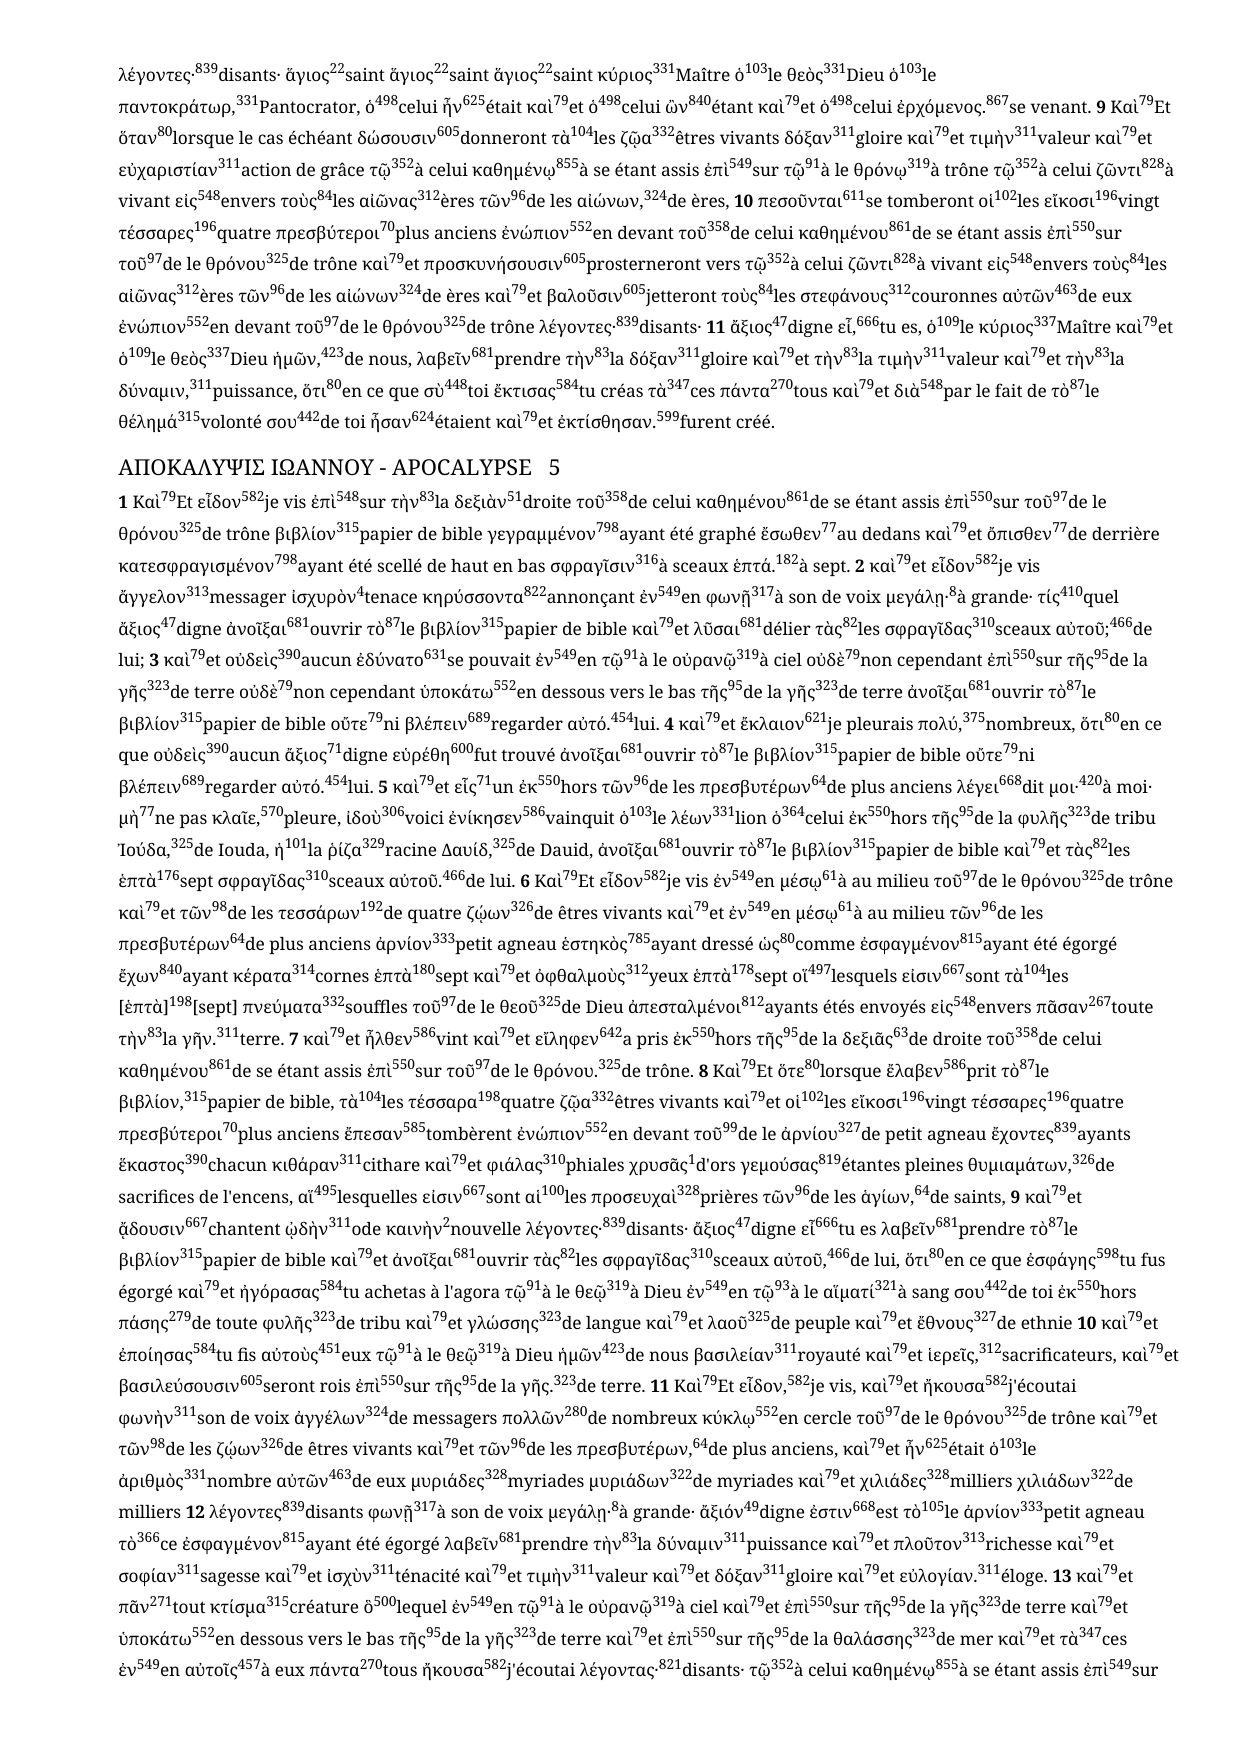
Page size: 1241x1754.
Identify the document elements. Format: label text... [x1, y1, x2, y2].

text 1 Μετὰ548Après ταῦτα347ces-ci εἶδον,582je vis, καὶ79et ἰδοὺ306voici θύρα329porte ἠνεῳγμένη811ayante étée ouverte ἐν549en τῷ91à le οὐρανῷ,319à ciel, καὶ79et ἡ101la φωνὴ329son de voix ἡ101la πρώτη212première ἣν478laquelle ἤκουσα582j'écoutai ὡς80comme σάλπιγγος323de trompette salpinx λαλούσης832de bavardante μετ᾽550avec ἐμοῦ424de moi λέγων·840disant· ἀνάβα554monte ὧδε,77ici, καὶ79et δείξω602je montrerai σοι439à toi ἃ481lesquels δεῖ668attache de lien γενέσθαι682se devenir μετὰ548après ταῦτα.347ces-ci. 2 Εὐθέως77Directement ἐγενόμην588je me devins ἐν549en πνεύματι,321à souffle, καὶ79et ἰδοὺ306voici θρόνος331trône ἔκειτο631se couchait ἐν549en τῷ91à le οὐρανῷ,319à ciel, καὶ79et ἐπὶ548sur τὸν85le θρόνον313trône καθήμενος,867se étant assis, 3 καὶ79et ὁ364celui καθήμενος867se étant assis ὅμοιος47semblable ὁράσει317à vision λίθῳ319à pierre ἰάσπιδι317à iaspe καὶ79et σαρδίῳ,321à sardoine, καὶ79et ἶρις329arc-en-ciel κυκλόθεν552en encerclement τοῦ97de le θρόνου325de trône ὅμοιος71semblable ὁράσει317à vision σμαραγδίνῳ.59à d'émeraude. 4 Καὶ79Et κυκλόθεν552en encerclement τοῦ97de le θρόνου325de trône θρόνους312trônes εἴκοσι196vingt τέσσαρες,196quatre, καὶ79et ἐπὶ548sur τοὺς84les θρόνους312trônes εἴκοσι178vingt τέσσαρας178quatre πρεσβυτέρους52plus anciens καθημένους848se étants assis περιβεβλημένους795ayants étés entourés ἐν549en ἱματίοις320à himations λευκοῖς11à blancs καὶ79et ἐπὶ548sur τὰς82les κεφαλὰς310têtes αὐτῶν463de eux στεφάνους312couronnes χρυσοῦς.3d'ors. 5 Καὶ79Et ἐκ550hors τοῦ97de le θρόνου325de trône ἐκπορεύονται673se vont au dehors ἀστραπαὶ328éclairs καὶ79et φωναὶ328sons de voix καὶ79et βρονταί,328tonnerres, καὶ79et ἑπτὰ194sept λαμπάδες328lampes πυρὸς327de feu καιόμεναι888étantes allumées ἐνώπιον552en devant τοῦ97de le θρόνου,325de trône, ἅ499lesquels εἰσιν667sont τὰ104les ἑπτὰ198sept πνεύματα332souffles τοῦ97de le θεοῦ,325de Dieu, 6 καὶ79et ἐνώπιον552en devant τοῦ97de le θρόνου325de trône ὡς80comme θάλασσα329mer ὑαλίνη20de verre ὁμοία45semblable κρυστάλλῳ.319à cristal. Καὶ79Et ἐν549en μέσῳ61à au milieu τοῦ97de le θρόνου325de trône καὶ79et κύκλῳ552en cercle τοῦ97de le θρόνου325de trône τέσσαρα198quatre ζῷα332êtres vivants γέμοντα841étants pleins ὀφθαλμῶν324de yeux ἔμπροσθεν77en devers καὶ79et ὄπισθεν.77de derrière. 7 καὶ79et τὸ105le ζῷον333être vivant τὸ105le πρῶτον214premier ὅμοιον49semblable λέοντι319à lion καὶ79et τὸ105le δεύτερον214deuxième ζῷον333être vivant ὅμοιον49semblable μόσχῳ319à veau καὶ79et τὸ105le τρίτον214troisième ζῷον333être vivant ἔχων840ayant τὸ87le πρόσωπον315face ὡς80comme ἀνθρώπου325de être humain καὶ79et τὸ105le τέταρτον214quatrième ζῷον333être vivant ὅμοιον49semblable ἀετῷ319à aigle πετομένῳ.855à se volant. 8 καὶ79et τὰ104les τέσσαρα198quatre ζῷα,332êtres vivants, ἓν73un καθ᾽548selon ἓν55un αὐτῶν465de eux ἔχων840ayant ἀνὰ77de bas en haut πτέρυγας310ailes ἕξ,176six, κυκλόθεν77en encerclement καὶ79et ἔσωθεν77au dedans γέμουσιν667sont pleins ὀφθαλμῶν,324de yeux, καὶ79et ἀνάπαυσιν311pause de bas en haut οὐκ77non ἔχουσιν667ont ἡμέρας323de journée καὶ79et νυκτὸς323de nuit λέγοντες·839disants· ἅγιος22saint ἅγιος22saint ἅγιος22saint κύριος331Maître ὁ103le θεὸς331Dieu ὁ103le παντοκράτωρ,331Pantocrator, ὁ498celui ἦν625était καὶ79et ὁ498celui ὢν840étant καὶ79et ὁ498celui ἐρχόμενος.867se venant. 9 Καὶ79Et ὅταν80lorsque le cas échéant δώσουσιν605donneront τὰ104les ζῷα332êtres vivants δόξαν311gloire καὶ79et τιμὴν311valeur καὶ79et εὐχαριστίαν311action de grâce τῷ352à celui καθημένῳ855à se étant assis ἐπὶ549sur τῷ91à le θρόνῳ319à trône τῷ352à celui ζῶντι828à vivant εἰς548envers τοὺς84les αἰῶνας312ères τῶν96de les αἰώνων,324de ères, 10 πεσοῦνται611se tomberont οἱ102les εἴκοσι196vingt τέσσαρες196quatre πρεσβύτεροι70plus anciens ἐνώπιον552en devant τοῦ358de celui καθημένου861de se étant assis ἐπὶ550sur τοῦ97de le θρόνου325de trône καὶ79et προσκυνήσουσιν605prosterneront vers τῷ352à celui ζῶντι828à vivant εἰς548envers τοὺς84les αἰῶνας312ères τῶν96de les αἰώνων324de ères καὶ79et βαλοῦσιν605jetteront τοὺς84les στεφάνους312couronnes αὐτῶν463de eux ἐνώπιον552en devant τοῦ97de le θρόνου325de trône λέγοντες·839disants· 11 ἄξιος47digne εἶ,666tu es, ὁ109le κύριος337Maître καὶ79et ὁ109le θεὸς337Dieu ἡμῶν,423de nous, λαβεῖν681prendre τὴν83la δόξαν311gloire καὶ79et τὴν83la τιμὴν311valeur καὶ79et τὴν83la δύναμιν,311puissance, ὅτι80en ce que σὺ448toi ἔκτισας584tu créas τὰ347ces πάντα270tous καὶ79et διὰ548par le fait de τὸ87le θέλημά315volonté σου442de toi ἦσαν624étaient καὶ79et ἐκτίσθησαν.599furent créé. [118, 59, 1181, 434]
text 1 Καὶ79Et εἶδον582je vis ἐπὶ548sur τὴν83la δεξιὰν51droite τοῦ358de celui καθημένου861de se étant assis ἐπὶ550sur τοῦ97de le θρόνου325de trône βιβλίον315papier de bible γεγραμμένον798ayant été graphé ἔσωθεν77au dedans καὶ79et ὄπισθεν77de derrière κατεσφραγισμένον798ayant été scellé de haut en bas σφραγῖσιν316à sceaux ἑπτά.182à sept. 2 καὶ79et εἶδον582je vis ἄγγελον313messager ἰσχυρὸν4tenace κηρύσσοντα822annonçant ἐν549en φωνῇ317à son de voix μεγάλῃ·8à grande· τίς410quel ἄξιος47digne ἀνοῖξαι681ouvrir τὸ87le βιβλίον315papier de bible καὶ79et λῦσαι681délier τὰς82les σφραγῖδας310sceaux αὐτοῦ;466de lui; 3 καὶ79et οὐδεὶς390aucun ἐδύνατο631se pouvait ἐν549en τῷ91à le οὐρανῷ319à ciel οὐδὲ79non cependant ἐπὶ550sur τῆς95de la γῆς323de terre οὐδὲ79non cependant ὑποκάτω552en dessous vers le bas τῆς95de la γῆς323de terre ἀνοῖξαι681ouvrir τὸ87le βιβλίον315papier de bible οὔτε79ni βλέπειν689regarder αὐτό.454lui. 4 καὶ79et ἔκλαιον621je pleurais πολύ,375nombreux, ὅτι80en ce que οὐδεὶς390aucun ἄξιος71digne εὑρέθη600fut trouvé ἀνοῖξαι681ouvrir τὸ87le βιβλίον315papier de bible οὔτε79ni βλέπειν689regarder αὐτό.454lui. 5 καὶ79et εἷς71un ἐκ550hors τῶν96de les πρεσβυτέρων64de plus anciens λέγει668dit μοι·420à moi· μὴ77ne pas κλαῖε,570pleure, ἰδοὺ306voici ἐνίκησεν586vainquit ὁ103le λέων331lion ὁ364celui ἐκ550hors τῆς95de la φυλῆς323de tribu Ἰούδα,325de Iouda, ἡ101la ῥίζα329racine Δαυίδ,325de Dauid, ἀνοῖξαι681ouvrir τὸ87le βιβλίον315papier de bible καὶ79et τὰς82les ἑπτὰ176sept σφραγῖδας310sceaux αὐτοῦ.466de lui. 6 Καὶ79Et εἶδον582je vis ἐν549en μέσῳ61à au milieu τοῦ97de le θρόνου325de trône καὶ79et τῶν98de les τεσσάρων192de quatre ζῴων326de êtres vivants καὶ79et ἐν549en μέσῳ61à au milieu τῶν96de les πρεσβυτέρων64de plus anciens ἀρνίον333petit agneau ἑστηκὸς785ayant dressé ὡς80comme ἐσφαγμένον815ayant été égorgé ἔχων840ayant κέρατα314cornes ἑπτὰ180sept καὶ79et ὀφθαλμοὺς312yeux ἑπτὰ178sept οἵ497lesquels εἰσιν667sont τὰ104les [ἑπτὰ]198[sept] πνεύματα332souffles τοῦ97de le θεοῦ325de Dieu ἀπεσταλμένοι812ayants étés envoyés εἰς548envers πᾶσαν267toute τὴν83la γῆν.311terre. 7 καὶ79et ἦλθεν586vint καὶ79et εἴληφεν642a pris ἐκ550hors τῆς95de la δεξιᾶς63de droite τοῦ358de celui καθημένου861de se étant assis ἐπὶ550sur τοῦ97de le θρόνου.325de trône. 8 Καὶ79Et ὅτε80lorsque ἔλαβεν586prit τὸ87le βιβλίον,315papier de bible, τὰ104les τέσσαρα198quatre ζῷα332êtres vivants καὶ79et οἱ102les εἴκοσι196vingt τέσσαρες196quatre πρεσβύτεροι70plus anciens ἔπεσαν585tombèrent ἐνώπιον552en devant τοῦ99de le ἀρνίου327de petit agneau ἔχοντες839ayants ἕκαστος390chacun κιθάραν311cithare καὶ79et φιάλας310phiales χρυσᾶς1d'ors γεμούσας819étantes pleines θυμιαμάτων,326de sacrifices de l'encens, αἵ495lesquelles εἰσιν667sont αἱ100les προσευχαὶ328prières τῶν96de les ἁγίων,64de saints, 9 καὶ79et ᾄδουσιν667chantent ᾠδὴν311ode καινὴν2nouvelle λέγοντες·839disants· ἄξιος47digne εἶ666tu es λαβεῖν681prendre τὸ87le βιβλίον315papier de bible καὶ79et ἀνοῖξαι681ouvrir τὰς82les σφραγῖδας310sceaux αὐτοῦ,466de lui, ὅτι80en ce que ἐσφάγης598tu fus égorgé καὶ79et ἠγόρασας584tu achetas à l'agora τῷ91à le θεῷ319à Dieu ἐν549en τῷ93à le αἵματί321à sang σου442de toi ἐκ550hors πάσης279de toute φυλῆς323de tribu καὶ79et γλώσσης323de langue καὶ79et λαοῦ325de peuple καὶ79et ἔθνους327de ethnie 10 καὶ79et ἐποίησας584tu fis αὐτοὺς451eux τῷ91à le θεῷ319à Dieu ἡμῶν423de nous βασιλείαν311royauté καὶ79et ἱερεῖς,312sacrificateurs, καὶ79et βασιλεύσουσιν605seront rois ἐπὶ550sur τῆς95de la γῆς.323de terre. 11 Καὶ79Et εἶδον,582je vis, καὶ79et ἤκουσα582j'écoutai φωνὴν311son de voix ἀγγέλων324de messagers πολλῶν280de nombreux κύκλῳ552en cercle τοῦ97de le θρόνου325de trône καὶ79et τῶν98de les ζῴων326de êtres vivants καὶ79et τῶν96de les πρεσβυτέρων,64de plus anciens, καὶ79et ἦν625était ὁ103le ἀριθμὸς331nombre αὐτῶν463de eux μυριάδες328myriades μυριάδων322de myriades καὶ79et χιλιάδες328milliers χιλιάδων322de milliers 12 λέγοντες839disants φωνῇ317à son de voix μεγάλῃ·8à grande· ἄξιόν49digne ἐστιν668est τὸ105le ἀρνίον333petit agneau τὸ366ce ἐσφαγμένον815ayant été égorgé λαβεῖν681prendre τὴν83la δύναμιν311puissance καὶ79et πλοῦτον313richesse καὶ79et σοφίαν311sagesse καὶ79et ἰσχὺν311ténacité καὶ79et τιμὴν311valeur καὶ79et δόξαν311gloire καὶ79et εὐλογίαν.311éloge. 13 καὶ79et πᾶν271tout κτίσμα315créature ὃ500lequel ἐν549en τῷ91à le οὐρανῷ319à ciel καὶ79et ἐπὶ550sur τῆς95de la γῆς323de terre καὶ79et ὑποκάτω552en dessous vers le bas τῆς95de la γῆς323de terre καὶ79et ἐπὶ550sur τῆς95de la θαλάσσης323de mer καὶ79et τὰ347ces ἐν549en αὐτοῖς457à eux πάντα270tous ἤκουσα582j'écoutai λέγοντας·821disants· τῷ352à celui καθημένῳ855à se étant assis ἐπὶ549sur τῷ91à le θρόνῳ319à trône καὶ79et τῷ93à le ἀρνίῳ321à petit agneau ἡ101la εὐλογία329éloge καὶ79et ἡ101la τιμὴ329valeur καὶ79et ἡ101la δόξα329gloire καὶ79et τὸ105le κράτος333force εἰς548envers τοὺς84les αἰῶνας312ères τῶν96de les αἰώνων.324de ères. 14 καὶ79et τὰ104les τέσσαρα198quatre ζῷα332êtres vivants ἔλεγον·624disaient· ἀμήν.304amen. καὶ79et οἱ102les πρεσβύτεροι70plus anciens ἔπεσαν585tombèrent καὶ79et προσεκύνησαν.585prosternèrent vers. [118, 487, 1181, 1682]
text ΑΠΟΚΑΛΥΨΙΣ ΙΩΑΝΝΟΥ - APOCALYPSE 5 [118, 452, 1181, 482]
